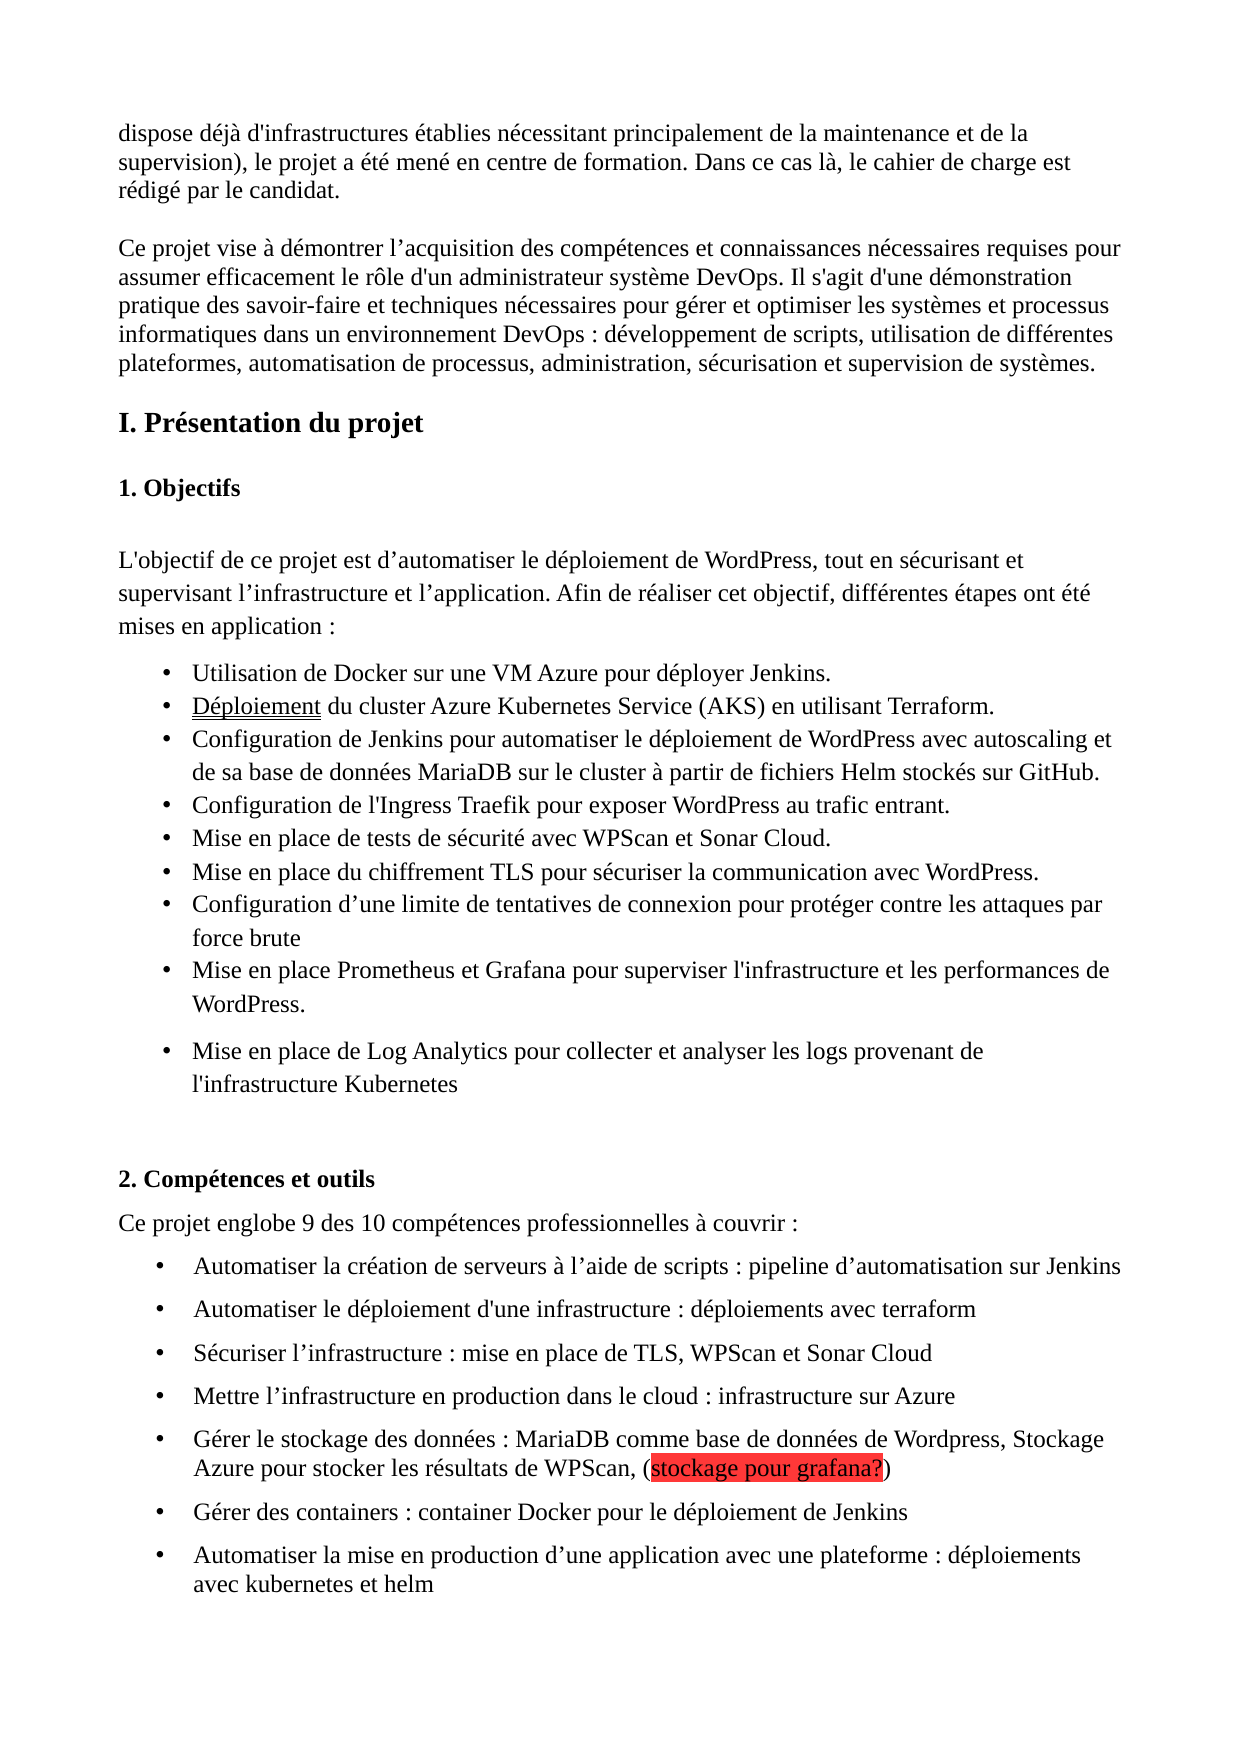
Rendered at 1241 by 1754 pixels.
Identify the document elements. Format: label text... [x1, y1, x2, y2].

list Mise en place de tests de sécurité avec WPScan et Sonar Cloud. [162, 823, 1122, 852]
list Mise en place du chiffrement TLS pour sécuriser la communication avec WordPress. [162, 857, 1122, 885]
list Sécuriser l’infrastructure : mise en place de TLS, WPScan et Sonar Cloud [156, 1338, 1122, 1367]
text Ce projet englobe 9 des 10 compétences professionnelles à couvrir : [118, 1208, 1122, 1237]
list Configuration d’une limite de tentatives de connexion pour protéger contre les attaques par force brute [162, 889, 1122, 951]
list Mettre l’infrastructure en production dans le cloud : infrastructure sur Azure [156, 1381, 1122, 1410]
text dispose déjà d'infrastructures établies nécessitant principalement de la maintenance et de la supervision), le projet a été mené en centre de formation. Dans ce cas là, le cahier de charge est rédigé par le candidat. [118, 118, 1122, 204]
list Automatiser la mise en production d’une application avec une plateforme : déploiements avec kubernetes et helm [156, 1540, 1122, 1597]
text 1. Objectifs [118, 473, 1122, 501]
list Utilisation de Docker sur une VM Azure pour déployer Jenkins. [162, 658, 1122, 687]
list Automatiser le déploiement d'une infrastructure : déploiements avec terraform [156, 1294, 1122, 1323]
list Automatiser la création de serveurs à l’aide de scripts : pipeline d’automatisation sur Jenkins [156, 1251, 1122, 1280]
text L'objectif de ce projet est d’automatiser le déploiement de WordPress, tout en sécurisant et supervisant l’infrastructure et l’application. Afin de réaliser cet objectif, différentes étapes ont été mises en application : [118, 545, 1122, 639]
list Déploiement du cluster Azure Kubernetes Service (AKS) en utilisant Terraform. [162, 691, 1122, 720]
list Mise en place Prometheus et Grafana pour superviser l'infrastructure et les performances de WordPress. [162, 956, 1122, 1017]
list Mise en place de Log Analytics pour collecter et analyser les logs provenant de l'infrastructure Kubernetes [162, 1036, 1122, 1098]
list Configuration de Jenkins pour automatiser le déploiement de WordPress avec autoscaling et de sa base de données MariaDB sur le cluster à partir de fichiers Helm stockés sur GitHub. [162, 724, 1122, 786]
text Ce projet vise à démontrer l’acquisition des compétences et connaissances nécessaires requises pour assumer efficacement le rôle d'un administrateur système DevOps. Il s'agit d'une démonstration pratique des savoir-faire et techniques nécessaires pour gérer et optimiser les systèmes et processus informatiques dans un environnement DevOps : développement de scripts, utilisation de différentes plateformes, automatisation de processus, administration, sécurisation et supervision de systèmes. [118, 233, 1122, 377]
text 2. Compétences et outils [118, 1164, 1122, 1193]
list Gérer des containers : container Docker pour le déploiement de Jenkins [156, 1497, 1122, 1525]
list Configuration de l'Ingress Traefik pour exposer WordPress au trafic entrant. [162, 791, 1122, 819]
list Gérer le stockage des données : MariaDB comme base de données de Wordpress, Stockage Azure pour stocker les résultats de WPScan, (stockage pour grafana?) [156, 1424, 1122, 1482]
text I. Présentation du projet [118, 406, 1122, 439]
